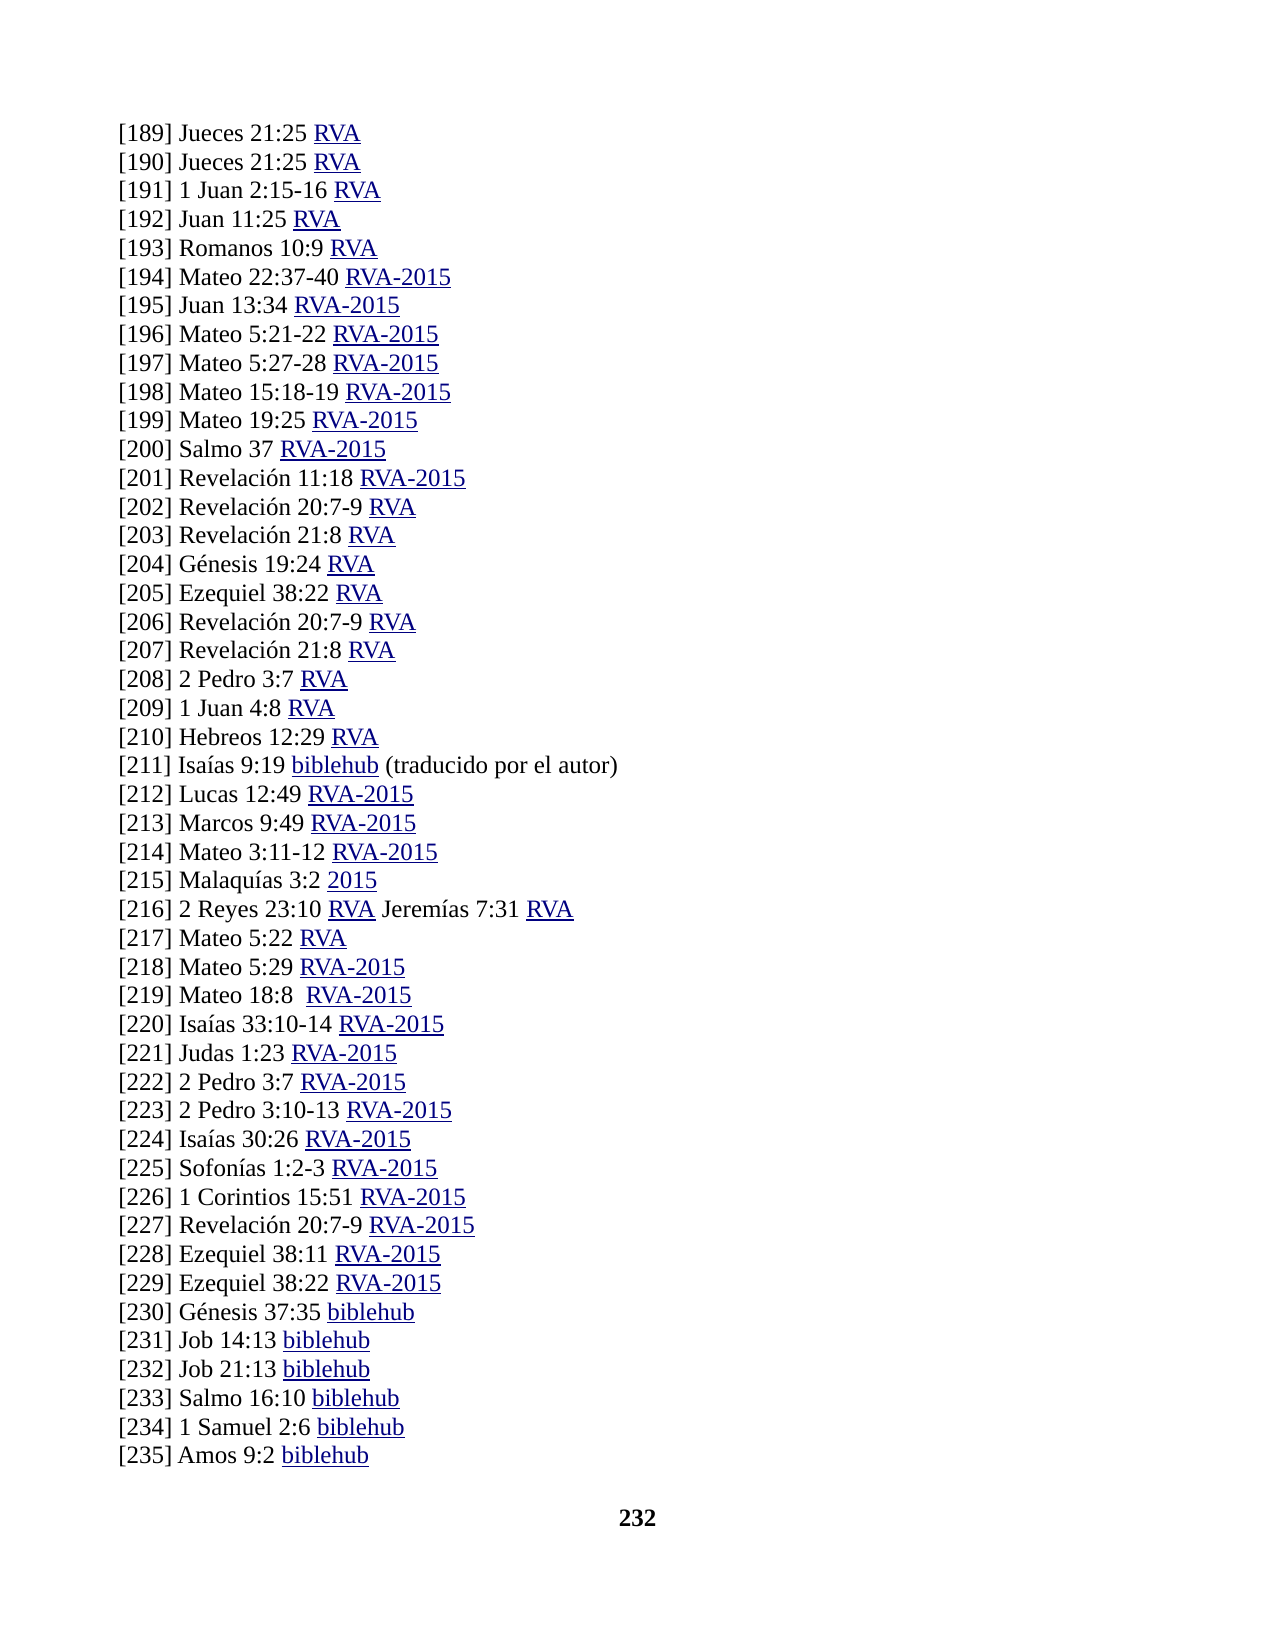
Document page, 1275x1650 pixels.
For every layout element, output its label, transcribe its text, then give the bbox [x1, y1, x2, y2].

text Revelación 20:7-9 RVA-2015 [118, 1211, 1157, 1239]
text Jueces 21:25 RVA [118, 147, 1157, 176]
text Mateo 5:27-28 RVA-2015 [118, 348, 1157, 377]
text Revelación 20:7-9 RVA [118, 607, 1157, 636]
text Salmo 37 RVA-2015 [118, 434, 1157, 463]
text Mateo 5:22 RVA [118, 923, 1157, 952]
text Isaías 30:26 RVA-2015 [118, 1124, 1157, 1153]
text Juan 11:25 RVA [118, 204, 1157, 233]
text Mateo 19:25 RVA-2015 [118, 406, 1157, 434]
text Salmo 16:10 biblehub [118, 1383, 1157, 1412]
text Mateo 5:21-22 RVA-2015 [118, 319, 1157, 348]
text Sofonías 1:2-3 RVA-2015 [118, 1153, 1157, 1182]
text Job 21:13 biblehub [118, 1354, 1157, 1383]
text Lucas 12:49 RVA-2015 [118, 779, 1157, 808]
text Amos 9:2 biblehub [118, 1441, 1157, 1469]
text Mateo 15:18-19 RVA-2015 [118, 377, 1157, 406]
text Judas 1:23 RVA-2015 [118, 1038, 1157, 1067]
text Génesis 19:24 RVA [118, 549, 1157, 578]
text Revelación 11:18 RVA-2015 [118, 463, 1157, 492]
text Ezequiel 38:11 RVA-2015 [118, 1239, 1157, 1268]
text Isaías 33:10-14 RVA-2015 [118, 1009, 1157, 1038]
text 2 Reyes 23:10 RVA Jeremías 7:31 RVA [118, 894, 1157, 923]
text 2 Pedro 3:7 RVA-2015 [118, 1067, 1157, 1096]
text Mateo 18:8 RVA-2015 [118, 981, 1157, 1009]
text Malaquías 3:2 2015 [118, 866, 1157, 894]
text Isaías 9:19 biblehub (traducido por el autor) [118, 751, 1157, 779]
text Job 14:13 biblehub [118, 1326, 1157, 1354]
text 1 Corintios 15:51 RVA-2015 [118, 1182, 1157, 1211]
text 1 Juan 2:15-16 RVA [118, 176, 1157, 204]
text Juan 13:34 RVA-2015 [118, 291, 1157, 319]
text Romanos 10:9 RVA [118, 233, 1157, 262]
text Ezequiel 38:22 RVA [118, 578, 1157, 607]
text Mateo 3:11-12 RVA-2015 [118, 837, 1157, 866]
text 1 Samuel 2:6 biblehub [118, 1412, 1157, 1441]
text Génesis 37:35 biblehub [118, 1297, 1157, 1326]
text Jueces 21:25 RVA [118, 118, 1157, 147]
text Ezequiel 38:22 RVA-2015 [118, 1268, 1157, 1297]
text 2 Pedro 3:7 RVA [118, 664, 1157, 693]
text Marcos 9:49 RVA-2015 [118, 808, 1157, 837]
text Hebreos 12:29 RVA [118, 722, 1157, 751]
text Mateo 22:37-40 RVA-2015 [118, 262, 1157, 291]
text 2 Pedro 3:10-13 RVA-2015 [118, 1096, 1157, 1124]
text Revelación 21:8 RVA [118, 636, 1157, 664]
text Revelación 20:7-9 RVA [118, 492, 1157, 521]
text Revelación 21:8 RVA [118, 521, 1157, 549]
text 1 Juan 4:8 RVA [118, 693, 1157, 722]
text Mateo 5:29 RVA-2015 [118, 952, 1157, 981]
